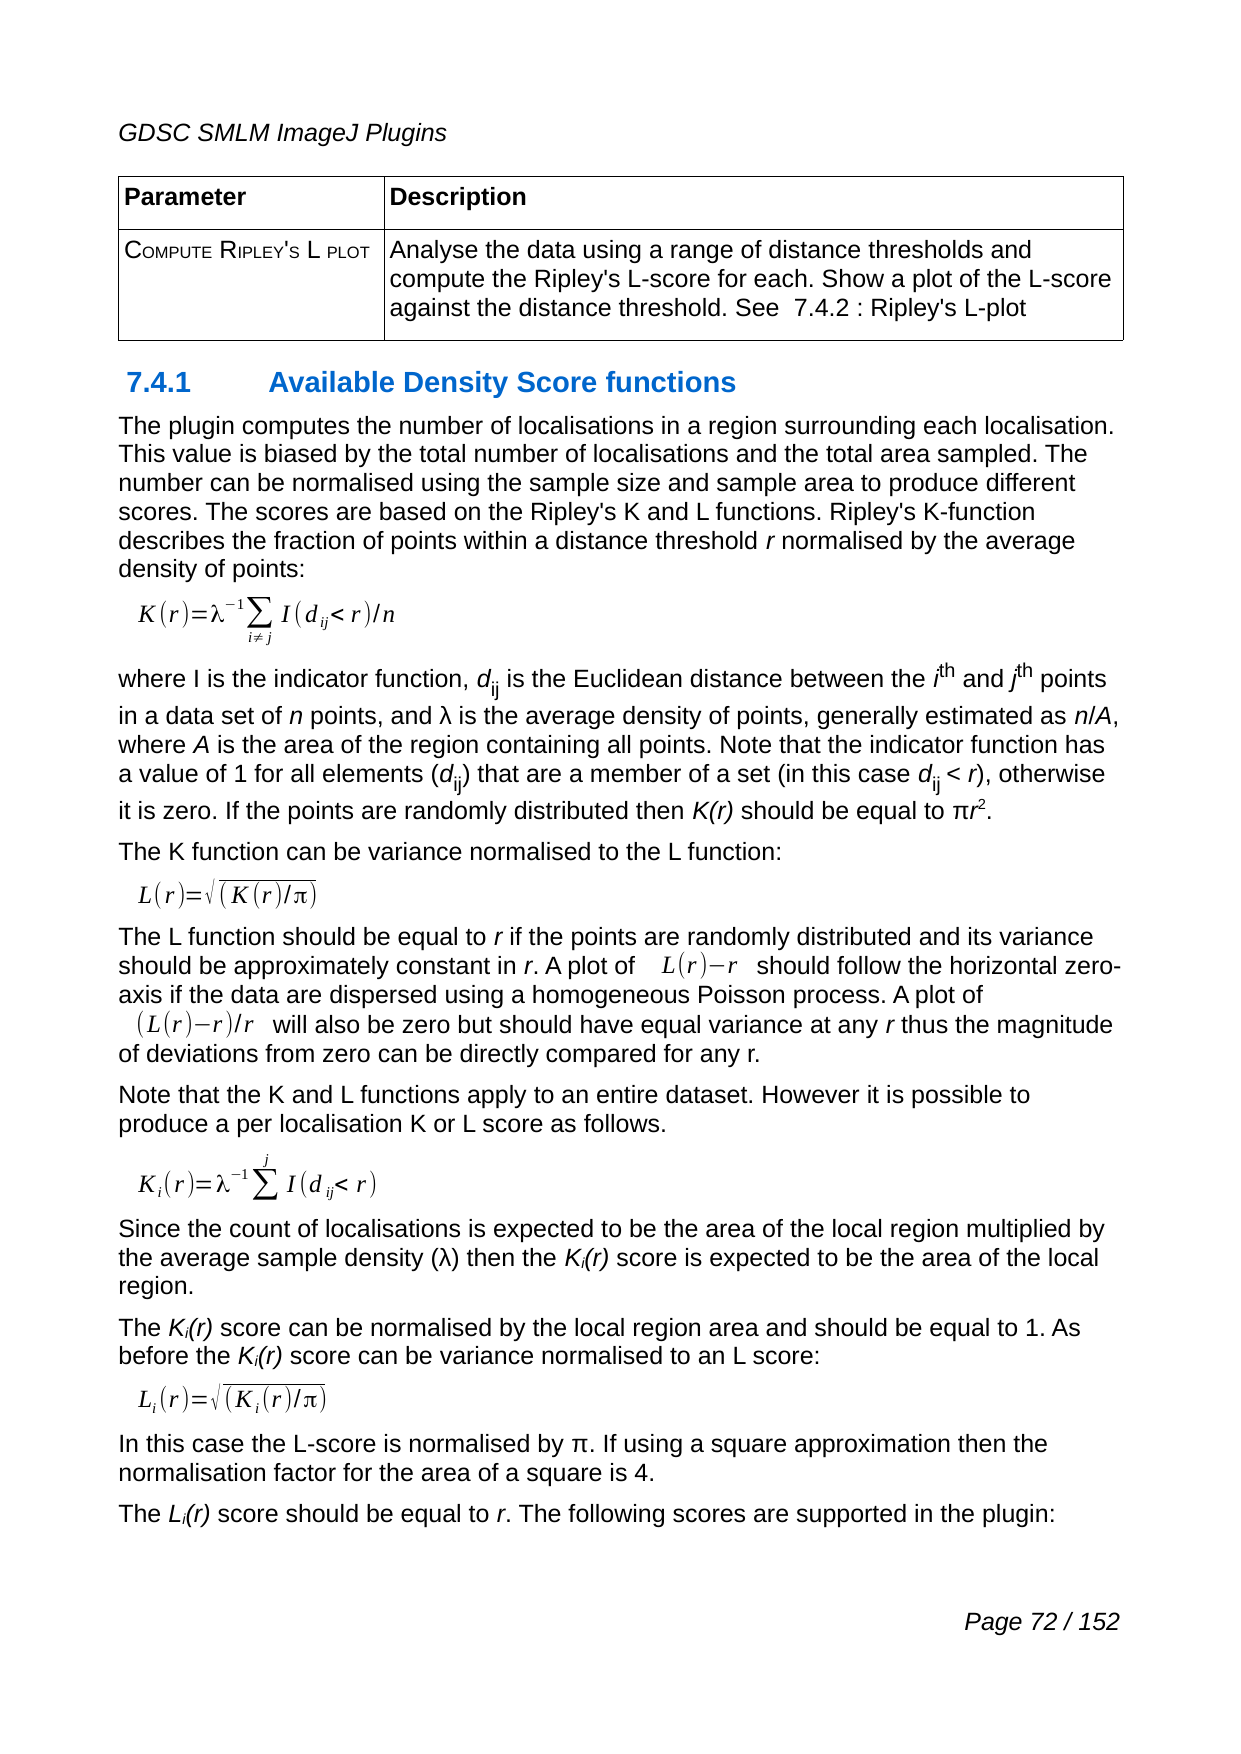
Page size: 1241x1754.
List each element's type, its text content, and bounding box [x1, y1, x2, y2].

text In this case the L-score is normalised by π. If using a square approximation then the normalisation factor for the area of a square is 4. [118, 1429, 1122, 1486]
table_cell Compute Ripley's L plot [119, 230, 384, 339]
table_cell Analyse the data using a range of distance thresholds and compute the Ripley's L-score for each. Show a plot of the L-score against the distance threshold. See 7.4.2: Ripley's L-plot [385, 230, 1123, 339]
text where I is the indicator function, dij is the Euclidean distance between the ith and jth points in a data set of n points, and λ is the average density of points, generally estimated as n/A, where A is the area of the region containing all points. Note that the indicator function has a value of 1 for all elements (dij) that are a member of a set (in this case dij < r), otherwise it is zero. If the points are randomly distributed then K(r) should be equal to πr2. [118, 659, 1122, 824]
text Note that the K and L functions apply to an entire dataset. However it is possible to produce a per localisation K or L score as follows. [118, 1080, 1122, 1138]
text The K function can be variance normalised to the L function: [118, 837, 1122, 866]
subtitle Available Density Score functions [118, 364, 1122, 398]
text The Ki(r) score can be normalised by the local region area and should be equal to 1. As before the Ki(r) score can be variance normalised to an L score: [118, 1313, 1122, 1370]
table_header Parameter [119, 177, 384, 229]
table_header Description [385, 177, 1123, 229]
text The Li(r) score should be equal to r. The following scores are supported in the plugin: [118, 1499, 1122, 1527]
text The plugin computes the number of localisations in a region surrounding each localisation. This value is biased by the total number of localisations and the total area sampled. The number can be normalised using the sample size and sample area to produce different scores. The scores are based on the Ripley's K and L functions. Ripley's K-function describes the fraction of points within a distance threshold r normalised by the average density of points: [118, 411, 1122, 583]
text Since the count of localisations is expected to be the area of the local region multiplied by the average sample density (λ) then the Ki(r) score is expected to be the area of the local region. [118, 1214, 1122, 1300]
text The L function should be equal to r if the points are randomly distributed and its variance should be approximately constant in r. A plot of should follow the horizontal zero-axis if the data are dispersed using a homogeneous Poisson process. A plot of will also be zero but should have equal variance at any r thus the magnitude of deviations from zero can be directly compared for any r. [118, 922, 1122, 1068]
